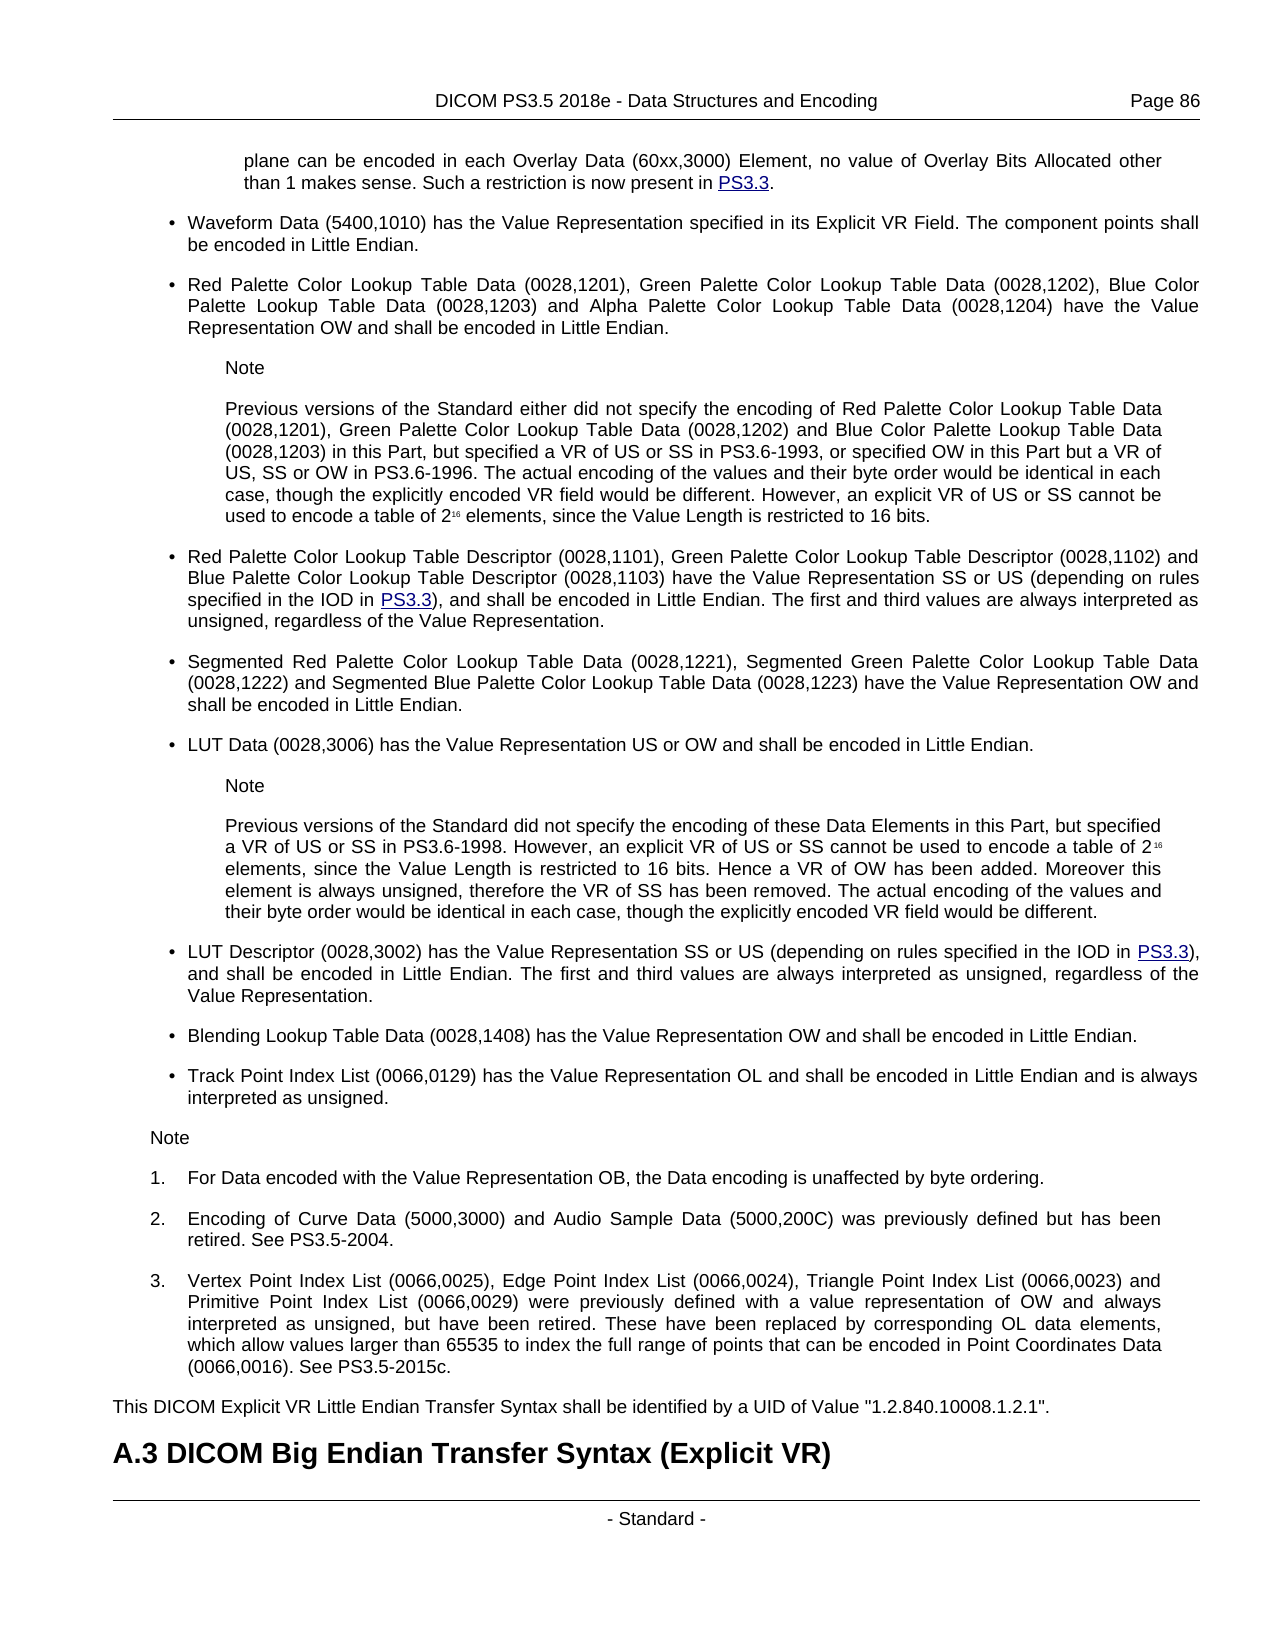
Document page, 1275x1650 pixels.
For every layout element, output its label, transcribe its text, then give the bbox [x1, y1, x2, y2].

list Blending Lookup Table Data (0028,1408) has the Value Representation OW and shall be encoded in Little Endian. [169, 1025, 1200, 1046]
list LUT Descriptor (0028,3002) has the Value Representation SS or US (depending on rules specified in the IOD in PS3.3), and shall be encoded in Little Endian. The first and third values are always interpreted as unsigned, regardless of the Value Representation. [169, 941, 1200, 1006]
list For Data encoded with the Value Representation OB, the Data encoding is unaffected by byte ordering. [150, 1167, 1162, 1189]
list Previous versions of the Standard did not specify the encoding of these Data Elements in this Part, but specified a VR of US or SS in PS3.6-1998. However, an explicit VR of US or SS cannot be used to encode a table of 216 elements, since the Value Length is restricted to 16 bits. Hence a VR of OW has been added. Moreover this element is always unsigned, therefore the VR of SS has been removed. The actual encoding of the values and their byte order would be identical in each case, though the explicitly encoded VR field would be different. [206, 815, 1162, 922]
list LUT Data (0028,3006) has the Value Representation US or OW and shall be encoded in Little Endian. [169, 734, 1200, 756]
list Segmented Red Palette Color Lookup Table Data (0028,1221), Segmented Green Palette Color Lookup Table Data (0028,1222) and Segmented Blue Palette Color Lookup Table Data (0028,1223) have the Value Representation OW and shall be encoded in Little Endian. [169, 651, 1200, 715]
text A.3 DICOM Big Endian Transfer Syntax (Explicit VR) [112, 1436, 1200, 1470]
list Red Palette Color Lookup Table Data (0028,1201), Green Palette Color Lookup Table Data (0028,1202), Blue Color Palette Lookup Table Data (0028,1203) and Alpha Palette Color Lookup Table Data (0028,1204) have the Value Representation OW and shall be encoded in Little Endian. [169, 274, 1200, 338]
list Vertex Point Index List (0066,0025), Edge Point Index List (0066,0024), Triangle Point Index List (0066,0023) and Primitive Point Index List (0066,0029) were previously defined with a value representation of OW and always interpreted as unsigned, but have been retired. These have been replaced by corresponding OL data elements, which allow values larger than 65535 to index the full range of points that can be encoded in Point Coordinates Data (0066,0016). See PS3.5-2015c. [150, 1269, 1162, 1377]
list Encoding of Curve Data (5000,3000) and Audio Sample Data (5000,200C) was previously defined but has been retired. See PS3.5-2004. [150, 1207, 1162, 1251]
list Note [206, 774, 1162, 796]
text This DICOM Explicit VR Little Endian Transfer Syntax shall be identified by a UID of Value "1.2.840.10008.1.2.1". [112, 1396, 1200, 1417]
list Previous versions of the Standard either did not specify the encoding of Red Palette Color Lookup Table Data (0028,1201), Green Palette Color Lookup Table Data (0028,1202) and Blue Color Palette Lookup Table Data (0028,1203) in this Part, but specified a VR of US or SS in PS3.6-1993, or specified OW in this Part but a VR of US, SS or OW in PS3.6-1996. The actual encoding of the values and their byte order would be identical in each case, though the explicitly encoded VR field would be different. However, an explicit VR of US or SS cannot be used to encode a table of 216 elements, since the Value Length is restricted to 16 bits. [206, 397, 1162, 527]
list plane can be encoded in each Overlay Data (60xx,3000) Element, no value of Overlay Bits Allocated other than 1 makes sense. Such a restriction is now present in PS3.3. [225, 150, 1162, 193]
list Note [206, 357, 1162, 379]
list Track Point Index List (0066,0129) has the Value Representation OL and shall be encoded in Little Endian and is always interpreted as unsigned. [169, 1065, 1200, 1108]
text Note [150, 1127, 1162, 1148]
list Red Palette Color Lookup Table Descriptor (0028,1101), Green Palette Color Lookup Table Descriptor (0028,1102) and Blue Palette Color Lookup Table Descriptor (0028,1103) have the Value Representation SS or US (depending on rules specified in the IOD in PS3.3), and shall be encoded in Little Endian. The first and third values are always interpreted as unsigned, regardless of the Value Representation. [169, 546, 1200, 632]
list Waveform Data (5400,1010) has the Value Representation specified in its Explicit VR Field. The component points shall be encoded in Little Endian. [169, 212, 1200, 255]
